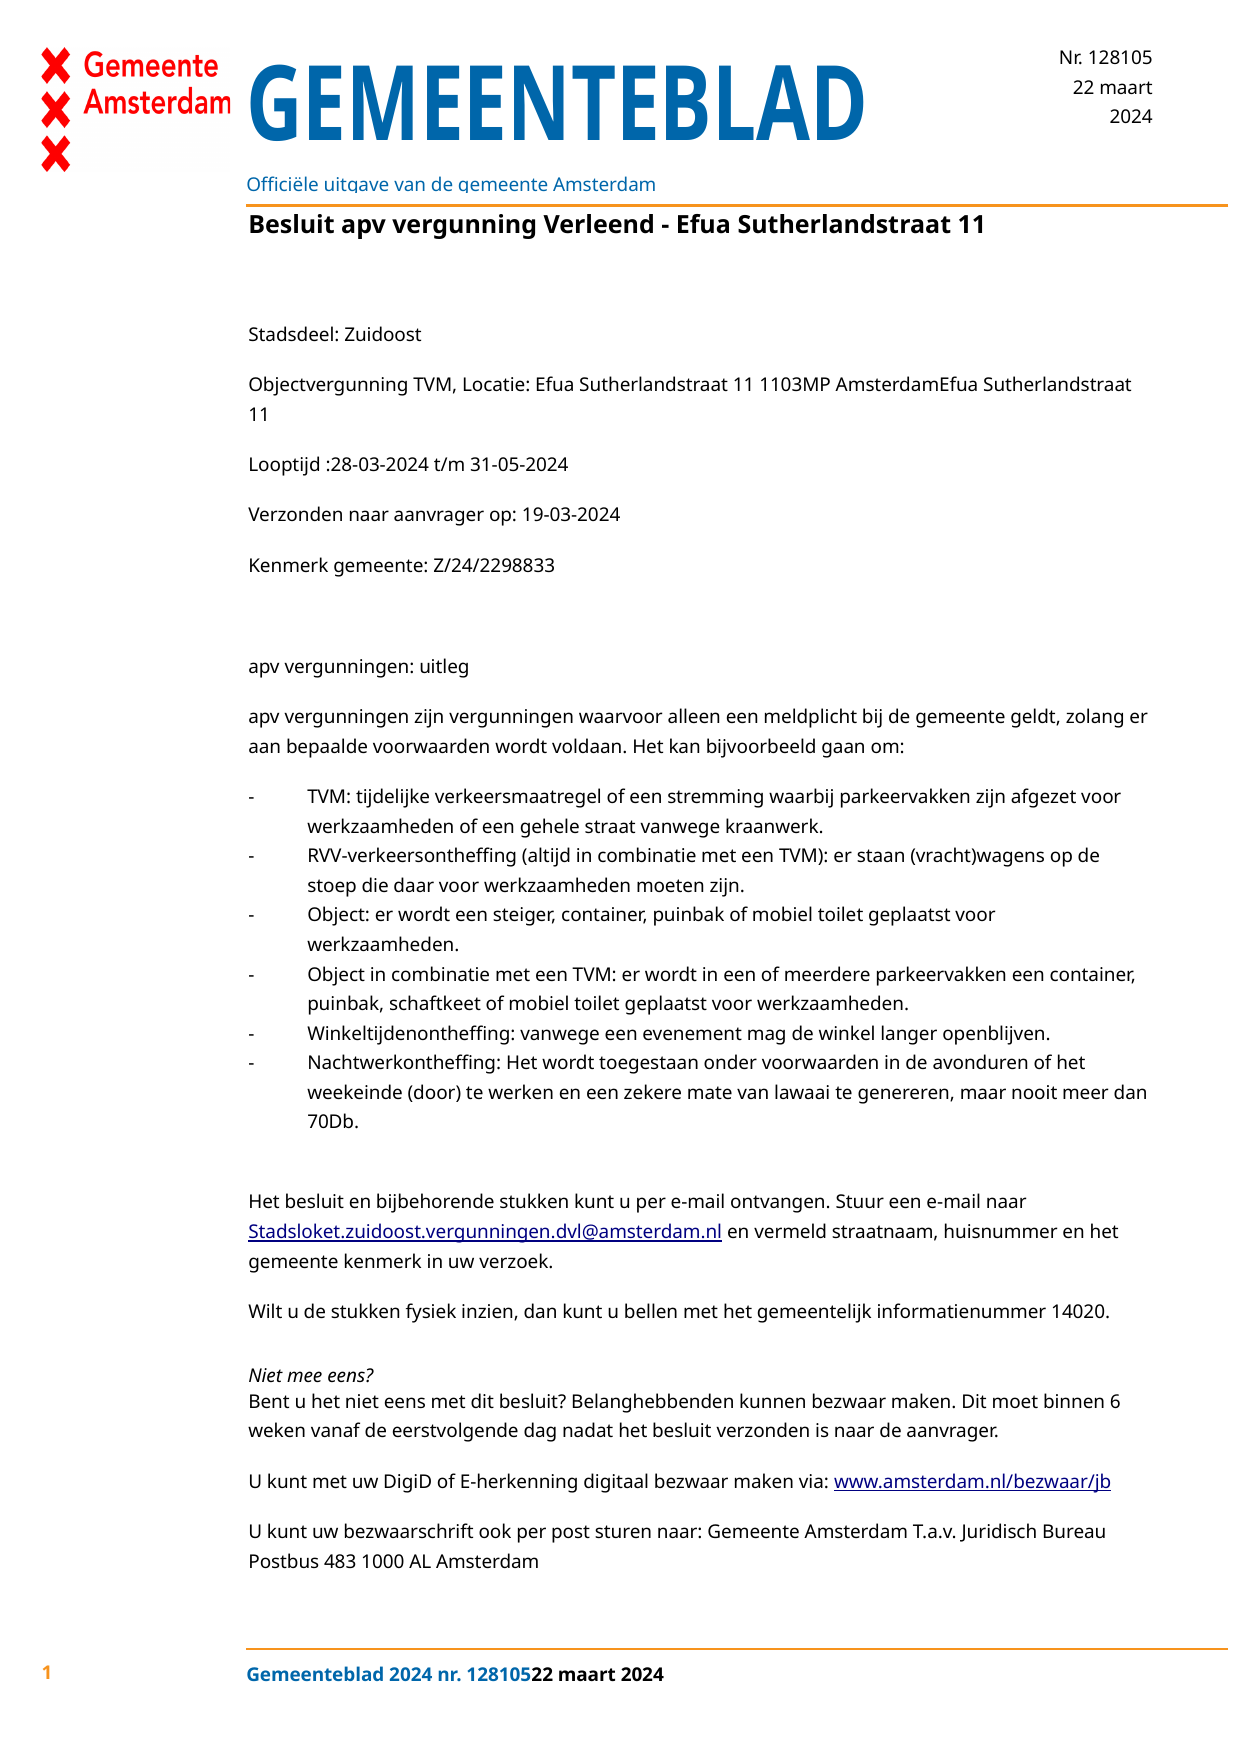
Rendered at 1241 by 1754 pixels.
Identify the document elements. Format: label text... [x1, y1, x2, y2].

text Verzonden naar aanvrager op: 19-03-2024 [248, 502, 1152, 527]
text apv vergunningen: uitleg [248, 653, 1152, 678]
text U kunt met uw DigiD of E-herkenning digitaal bezwaar maken via: www.amsterdam.nl/bezwaar/jb [248, 1468, 1152, 1494]
text Stadsdeel: Zuidoost [248, 321, 1152, 346]
list Winkeltijdenontheffing: vanwege een evenement mag de winkel langer openblijven. [248, 1020, 1152, 1046]
text Wilt u de stukken fysiek inzien, dan kunt u bellen met het gemeentelijk informatienummer 14020. [248, 1298, 1152, 1324]
list Nachtwerkontheffing: Het wordt toegestaan onder voorwaarden in de avonduren of het weekeinde (door) te werken en een zekere mate van lawaai te genereren, maar nooit meer dan 70Db. [248, 1049, 1152, 1134]
text U kunt uw bezwaarschrift ook per post sturen naar: Gemeente Amsterdam T.a.v. Juridisch Bureau Postbus 483 1000 AL Amsterdam [248, 1518, 1152, 1574]
text Bent u het niet eens met dit besluit? Belanghebbenden kunnen bezwaar maken. Dit moet binnen 6 weken vanaf de eerstvolgende dag nadat het besluit verzonden is naar de aanvrager. [248, 1388, 1152, 1443]
picture [41, 47, 231, 172]
text apv vergunningen zijn vergunningen waarvoor alleen een meldplicht bij de gemeente geldt, zolang er aan bepaalde voorwaarden wordt voldaan. Het kan bijvoorbeeld gaan om: [248, 703, 1152, 758]
text Niet mee eens? [248, 1362, 1152, 1388]
text Kenmerk gemeente: Z/24/2298833 [248, 552, 1152, 578]
list RVV-verkeersontheffing (altijd in combinatie met een TVM): er staan (vracht)wagens op de stoep die daar voor werkzaamheden moeten zijn. [248, 842, 1152, 898]
text Objectvergunning TVM, Locatie: Efua Sutherlandstraat 11 1103MP AmsterdamEfua Sutherlandstraat 11 [248, 371, 1152, 426]
text Looptijd :28-03-2024 t/m 31-05-2024 [248, 451, 1152, 477]
list TVM: tijdelijke verkeersmaatregel of een stremming waarbij parkeervakken zijn afgezet voor werkzaamheden of een gehele straat vanwege kraanwerk. [248, 783, 1152, 838]
list Object in combinatie met een TVM: er wordt in een of meerdere parkeervakken een container, puinbak, schaftkeet of mobiel toilet geplaatst voor werkzaamheden. [248, 961, 1152, 1016]
list Object: er wordt een steiger, container, puinbak of mobiel toilet geplaatst voor werkzaamheden. [248, 902, 1152, 957]
text Besluit apv vergunning Verleend - Efua Sutherlandstraat 11 [248, 207, 1152, 241]
text Het besluit en bijbehorende stukken kunt u per e-mail ontvangen. Stuur een e-mail naar Stadsloket.zuidoost.vergunningen.dvl@amsterdam.nl en vermeld straatnaam, huisnummer en het gemeente kenmerk in uw verzoek. [248, 1189, 1152, 1273]
